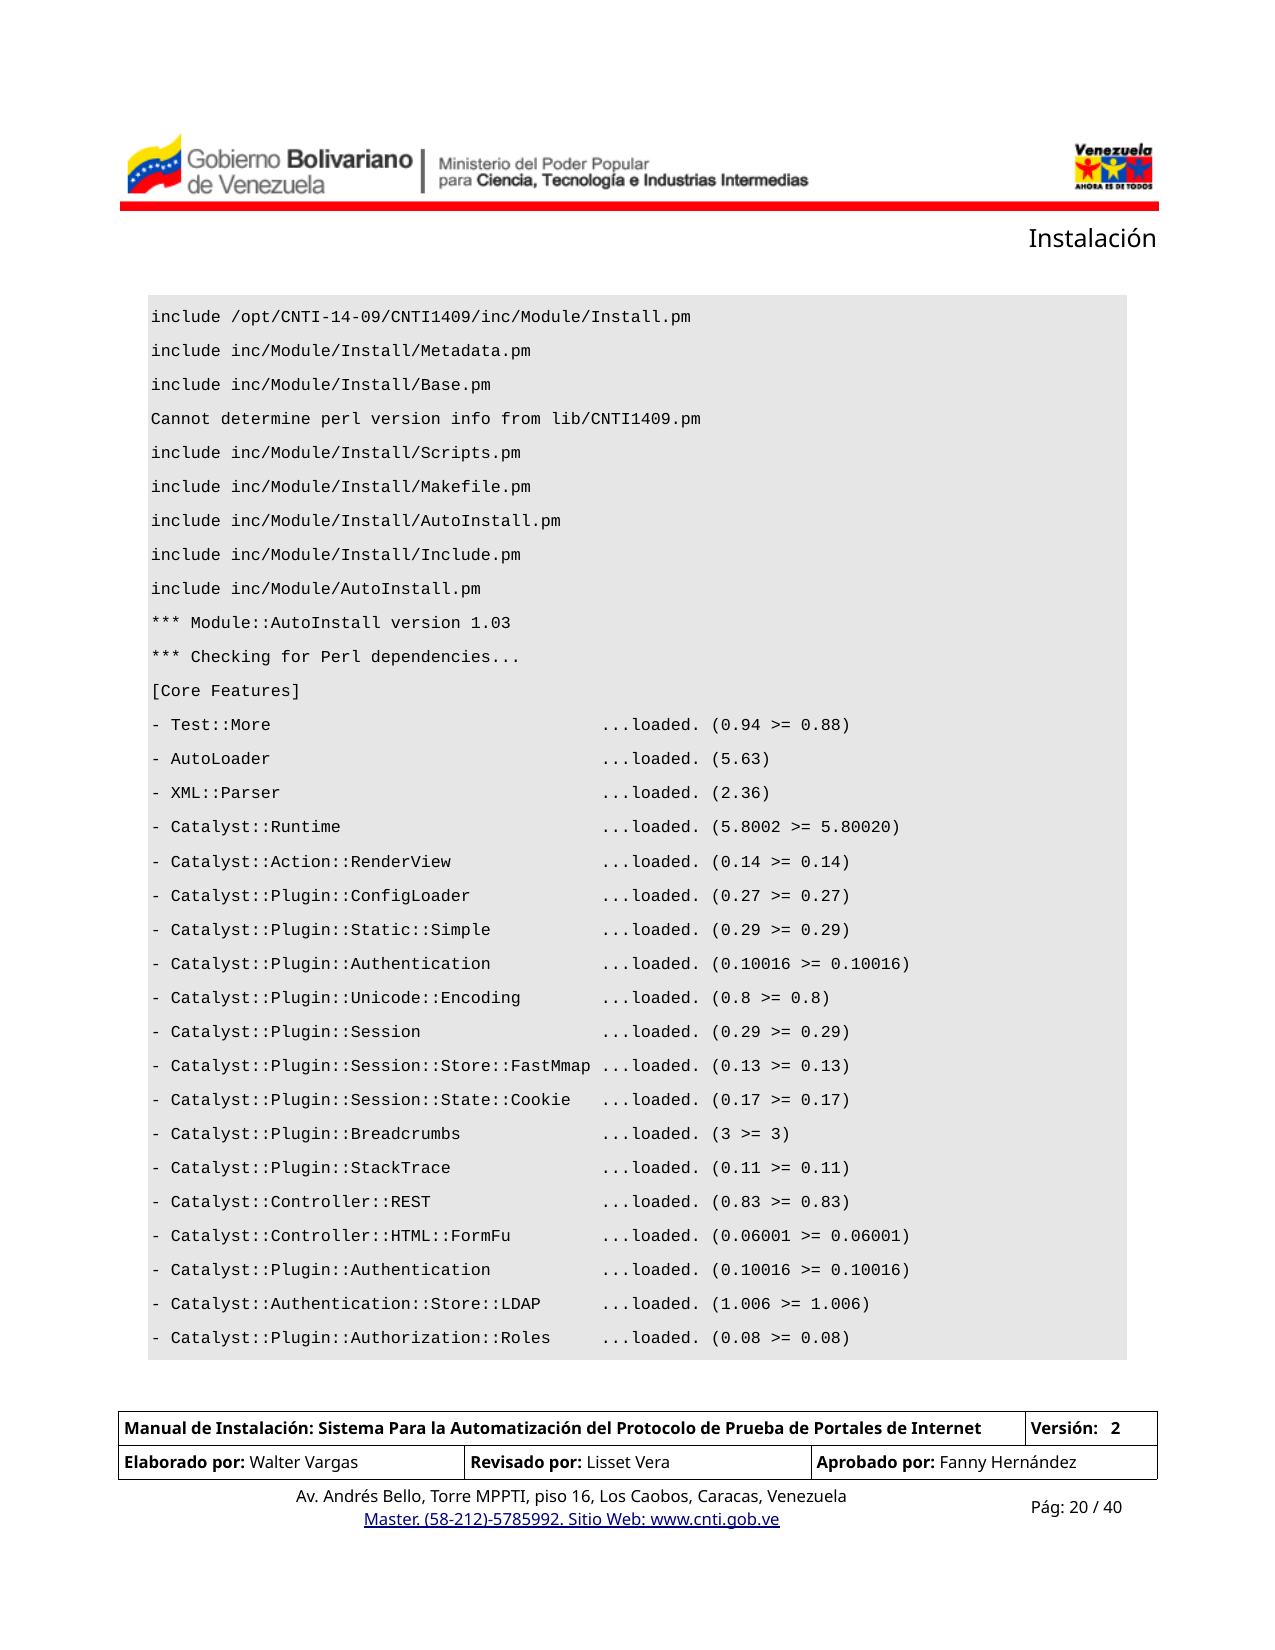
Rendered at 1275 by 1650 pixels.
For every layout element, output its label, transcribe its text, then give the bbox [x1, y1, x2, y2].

text - Catalyst::Plugin::StackTrace ...loaded. (0.11 >= 0.11) [148, 1144, 1127, 1178]
text include inc/Module/Install/Base.pm [148, 361, 1127, 395]
text - Catalyst::Plugin::Authentication ...loaded. (0.10016 >= 0.10016) [148, 940, 1127, 974]
text - Catalyst::Runtime ...loaded. (5.8002 >= 5.80020) [148, 804, 1127, 838]
text include /opt/CNTI-14-09/CNTI1409/inc/Module/Install.pm [148, 295, 1127, 327]
text - Catalyst::Plugin::Authentication ...loaded. (0.10016 >= 0.10016) [148, 1247, 1127, 1281]
text - Test::More ...loaded. (0.94 >= 0.88) [148, 702, 1127, 736]
text - Catalyst::Plugin::Session ...loaded. (0.29 >= 0.29) [148, 1008, 1127, 1042]
text include inc/Module/Install/Include.pm [148, 531, 1127, 565]
text *** Checking for Perl dependencies... [148, 633, 1127, 668]
text - Catalyst::Authentication::Store::LDAP ...loaded. (1.006 >= 1.006) [148, 1281, 1127, 1315]
text - Catalyst::Controller::REST ...loaded. (0.83 >= 0.83) [148, 1178, 1127, 1213]
picture [120, 125, 1159, 211]
text - Catalyst::Action::RenderView ...loaded. (0.14 >= 0.14) [148, 838, 1127, 872]
text *** Module::AutoInstall version 1.03 [148, 599, 1127, 633]
text - AutoLoader ...loaded. (5.63) [148, 736, 1127, 770]
text include inc/Module/Install/Scripts.pm [148, 429, 1127, 463]
text - Catalyst::Plugin::Unicode::Encoding ...loaded. (0.8 >= 0.8) [148, 974, 1127, 1008]
text - Catalyst::Plugin::Session::Store::FastMmap ...loaded. (0.13 >= 0.13) [148, 1042, 1127, 1076]
text - Catalyst::Controller::HTML::FormFu ...loaded. (0.06001 >= 0.06001) [148, 1213, 1127, 1247]
text include inc/Module/Install/Metadata.pm [148, 327, 1127, 361]
text Cannot determine perl version info from lib/CNTI1409.pm [148, 395, 1127, 429]
text include inc/Module/Install/AutoInstall.pm [148, 497, 1127, 531]
text include inc/Module/Install/Makefile.pm [148, 463, 1127, 497]
text - XML::Parser ...loaded. (2.36) [148, 770, 1127, 804]
text - Catalyst::Plugin::Session::State::Cookie ...loaded. (0.17 >= 0.17) [148, 1076, 1127, 1110]
text - Catalyst::Plugin::Authorization::Roles ...loaded. (0.08 >= 0.08) [148, 1315, 1127, 1352]
text [Core Features] [148, 668, 1127, 702]
text - Catalyst::Plugin::Breadcrumbs ...loaded. (3 >= 3) [148, 1110, 1127, 1144]
text include inc/Module/AutoInstall.pm [148, 565, 1127, 599]
text - Catalyst::Plugin::Static::Simple ...loaded. (0.29 >= 0.29) [148, 906, 1127, 940]
text - Catalyst::Plugin::ConfigLoader ...loaded. (0.27 >= 0.27) [148, 872, 1127, 906]
